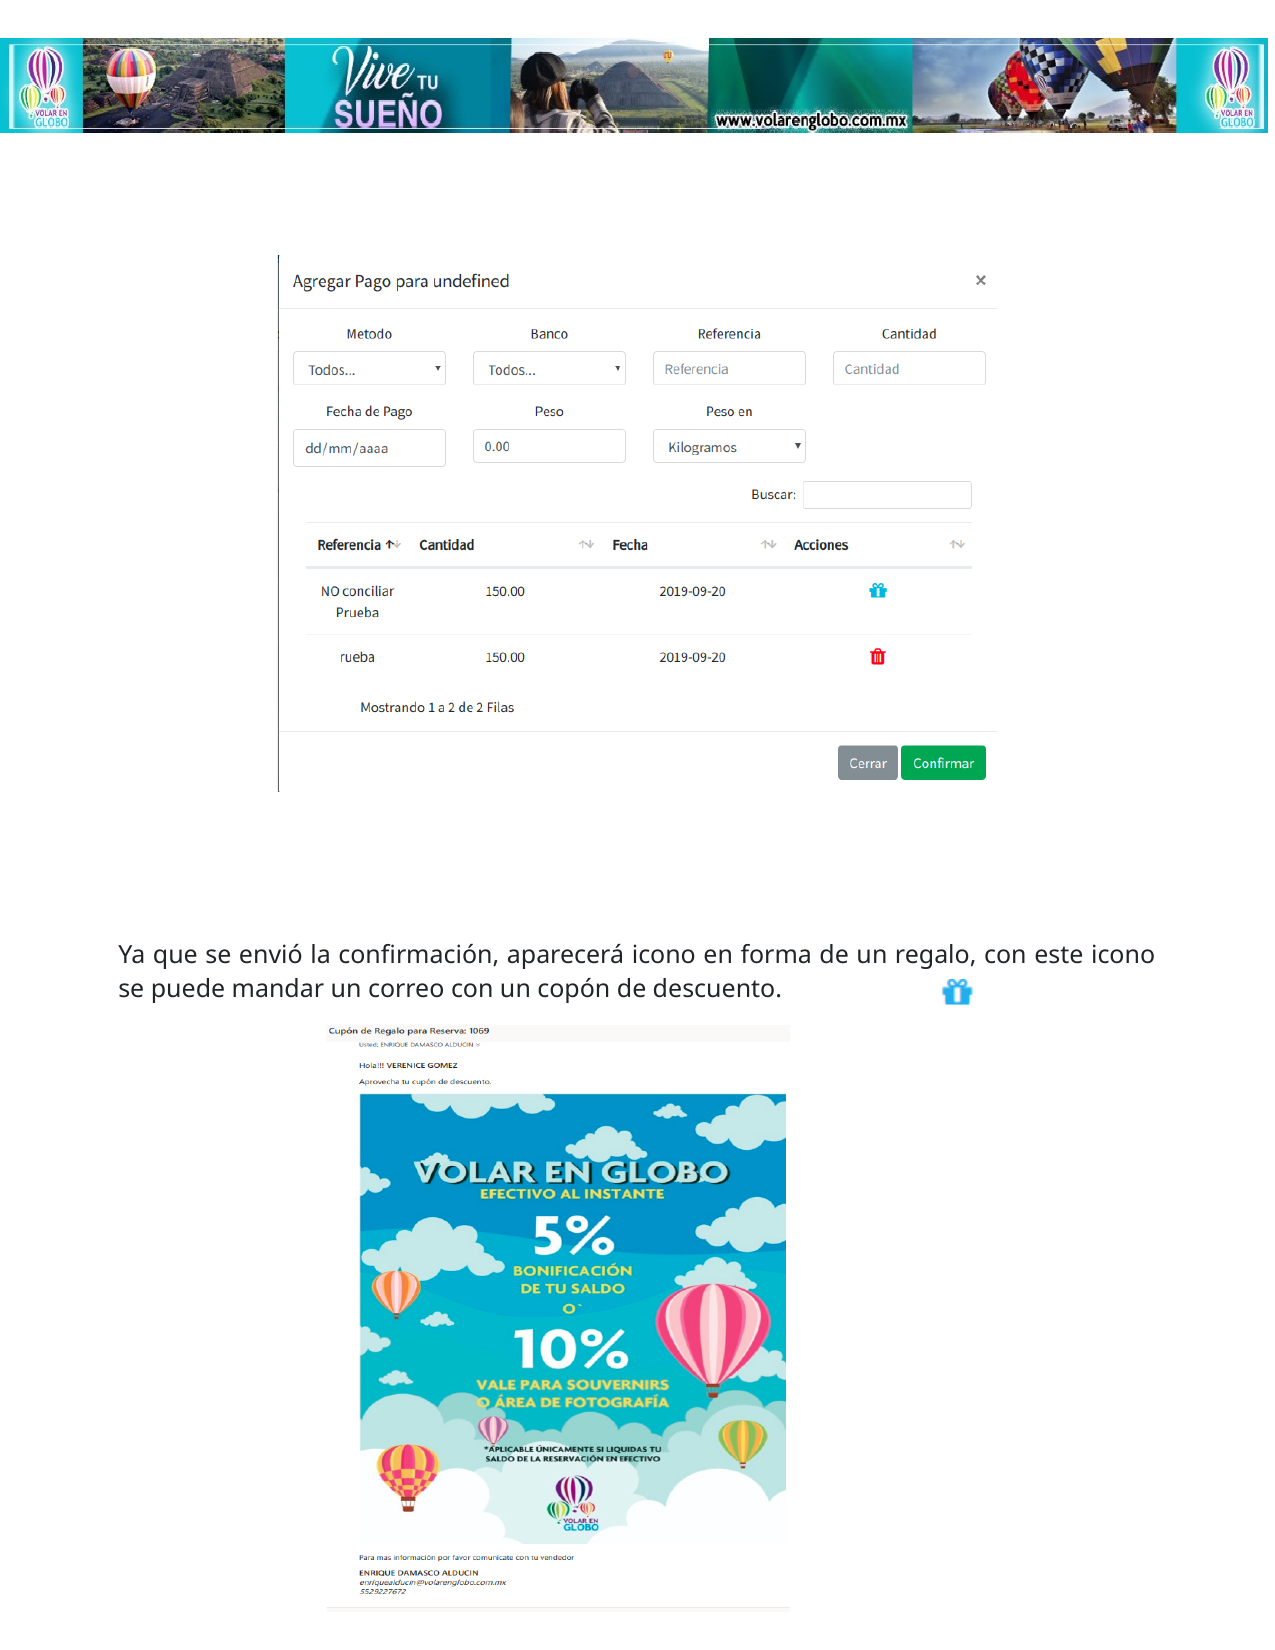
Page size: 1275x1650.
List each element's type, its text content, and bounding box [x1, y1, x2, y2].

picture [941, 979, 976, 1013]
picture [277, 255, 998, 792]
text Ya que se envió la confirmación, aparecerá icono en forma de un regalo, con este icono se puede mandar un correo con un copón de descuento. [118, 937, 1157, 1005]
picture [0, 38, 1268, 133]
picture [326, 1025, 791, 1612]
